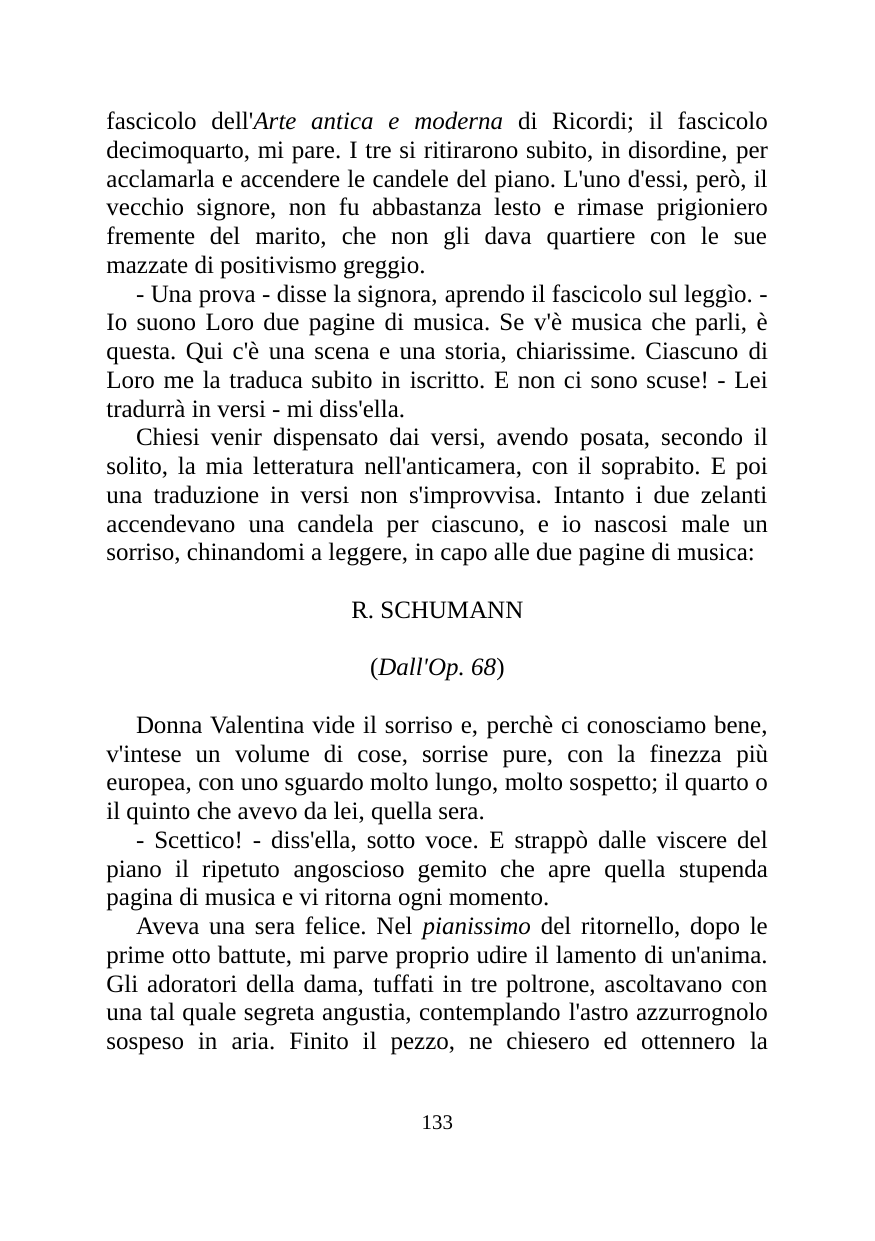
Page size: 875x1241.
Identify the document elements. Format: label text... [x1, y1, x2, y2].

text fascicolo dell'Arte antica e moderna di Ricordi; il fascicolo decimoquarto, mi pare. I tre si ritirarono subito, in disordine, per acclamarla e accendere le candele del piano. L'uno d'essi, però, il vecchio signore, non fu abbastanza lesto e rimase prigioniero fremente del marito, che non gli dava quartiere con le sue mazzate di positivismo greggio. [106, 106, 768, 279]
text Donna Valentina vide il sorriso e, perchè ci conosciamo bene, v'intese un volume di cose, sorrise pure, con la finezza più europea, con uno sguardo molto lungo, molto sospetto; il quarto o il quinto che avevo da lei, quella sera. [106, 710, 768, 825]
text - Una prova - disse la signora, aprendo il fascicolo sul leggìo. - Io suono Loro due pagine di musica. Se v'è musica che parli, è questa. Qui c'è una scena e una storia, chiarissime. Ciascuno di Loro me la traduca subito in iscritto. E non ci sono scuse! - Lei tradurrà in versi - mi diss'ella. [106, 279, 768, 422]
text R. SCHUMANN [106, 595, 768, 624]
text Aveva una sera felice. Nel pianissimo del ritornello, dopo le prime otto battute, mi parve proprio udire il lamento di un'anima. Gli adoratori della dama, tuffati in tre poltrone, ascoltavano con una tal quale segreta angustia, contemplando l'astro azzurrognolo sospeso in aria. Finito il pezzo, ne chiesero ed ottennero la [106, 911, 768, 1055]
text Chiesi venir dispensato dai versi, avendo posata, secondo il solito, la mia letteratura nell'anticamera, con il soprabito. E poi una traduzione in versi non s'improvvisa. Intanto i due zelanti accendevano una candela per ciascuno, e io nascosi male un sorriso, chinandomi a leggere, in capo alle due pagine di musica: [106, 422, 768, 566]
text (Dall'Op. 68) [106, 652, 768, 681]
text - Scettico! - diss'ella, sotto voce. E strappò dalle viscere del piano il ripetuto angoscioso gemito che apre quella stupenda pagina di musica e vi ritorna ogni momento. [106, 825, 768, 911]
